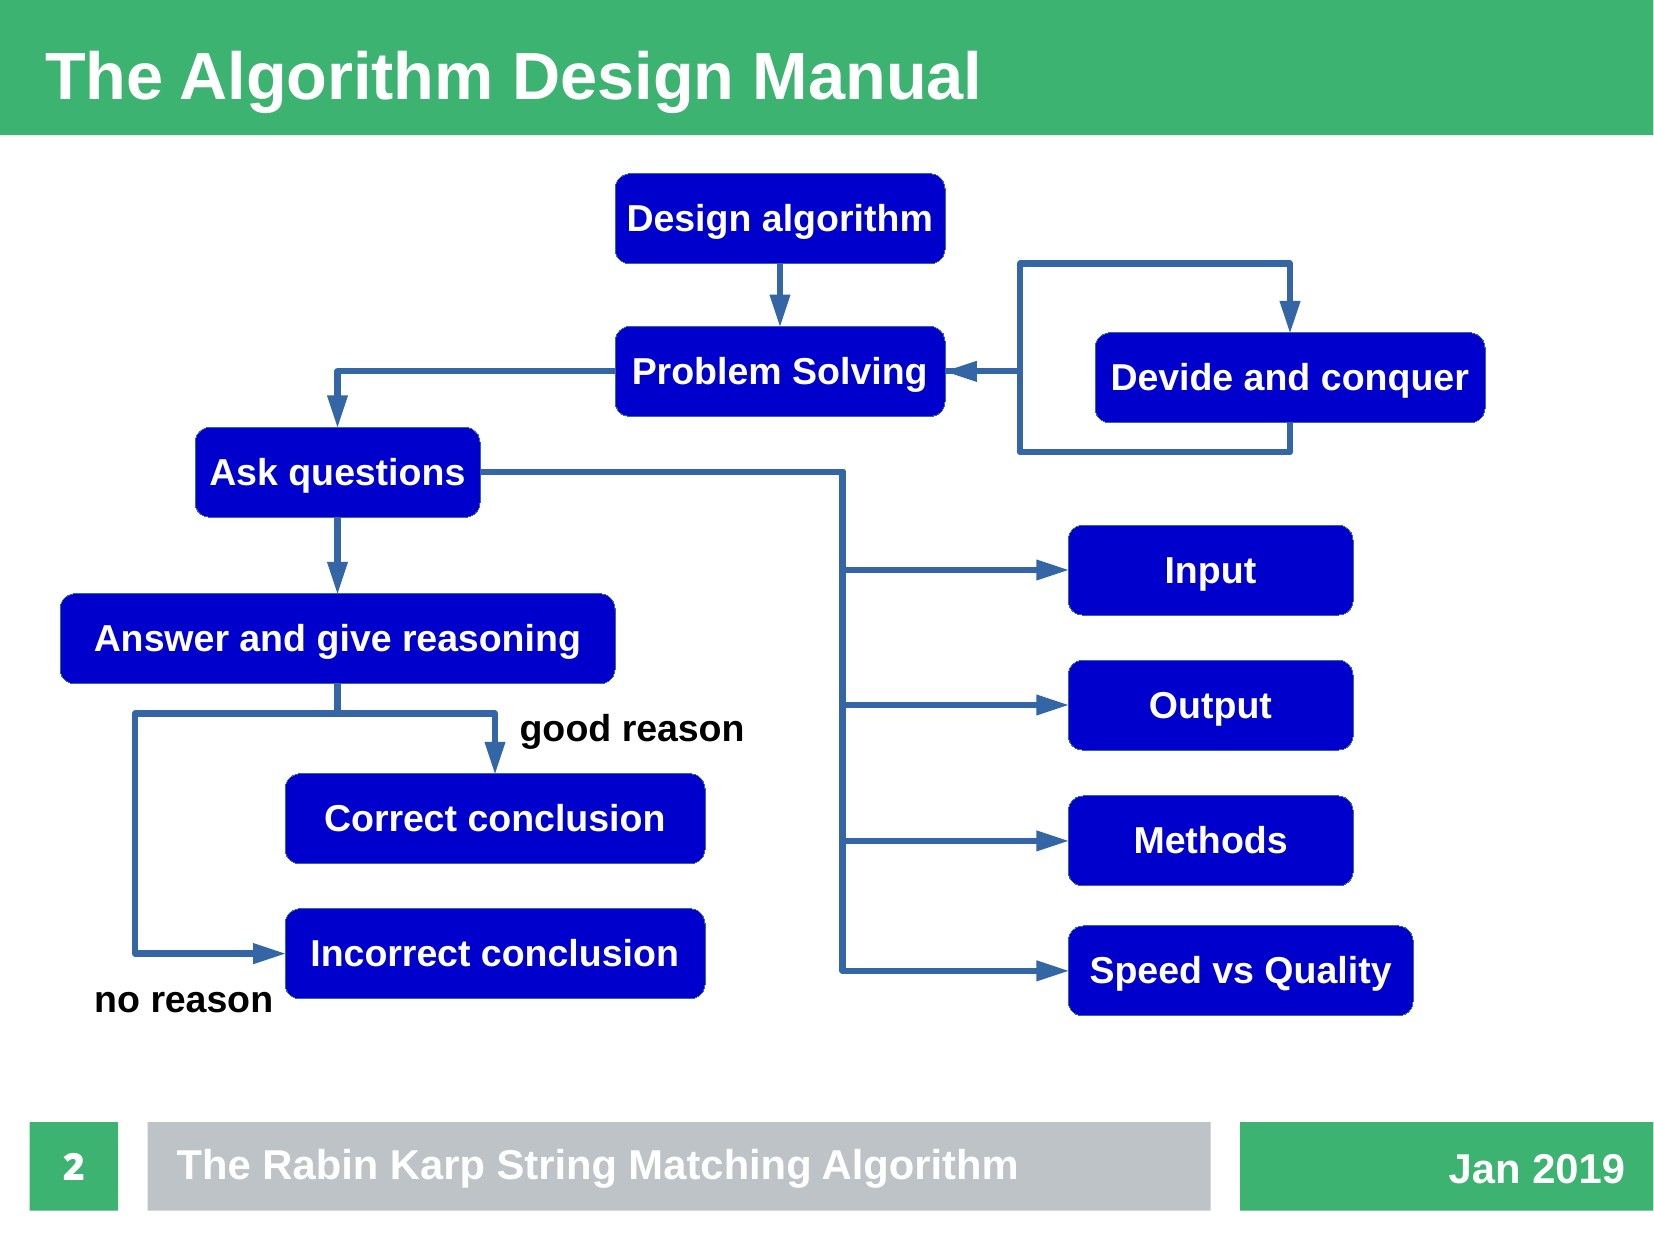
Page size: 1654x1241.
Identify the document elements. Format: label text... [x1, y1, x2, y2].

text_box Methods [1068, 795, 1354, 886]
title The Algorithm Design Manual [45, 24, 1654, 115]
text_box The Rabin Karp String Matching Algorithm [161, 1133, 1156, 1197]
text_box Answer and give reasoning [60, 593, 616, 684]
text_box Correct conclusion [285, 773, 706, 864]
text_box Problem Solving [615, 326, 946, 417]
text_box Output [1068, 660, 1354, 751]
text_box Incorrect conclusion [285, 908, 706, 999]
text_box Devide and conquer [1095, 332, 1486, 423]
text_box Design algorithm [615, 173, 946, 264]
text_box Ask questions [195, 427, 481, 518]
text_box Input [1068, 525, 1354, 616]
text_box Speed vs Quality [1068, 925, 1414, 1016]
text_box Jan 2019 [1433, 1138, 1654, 1203]
